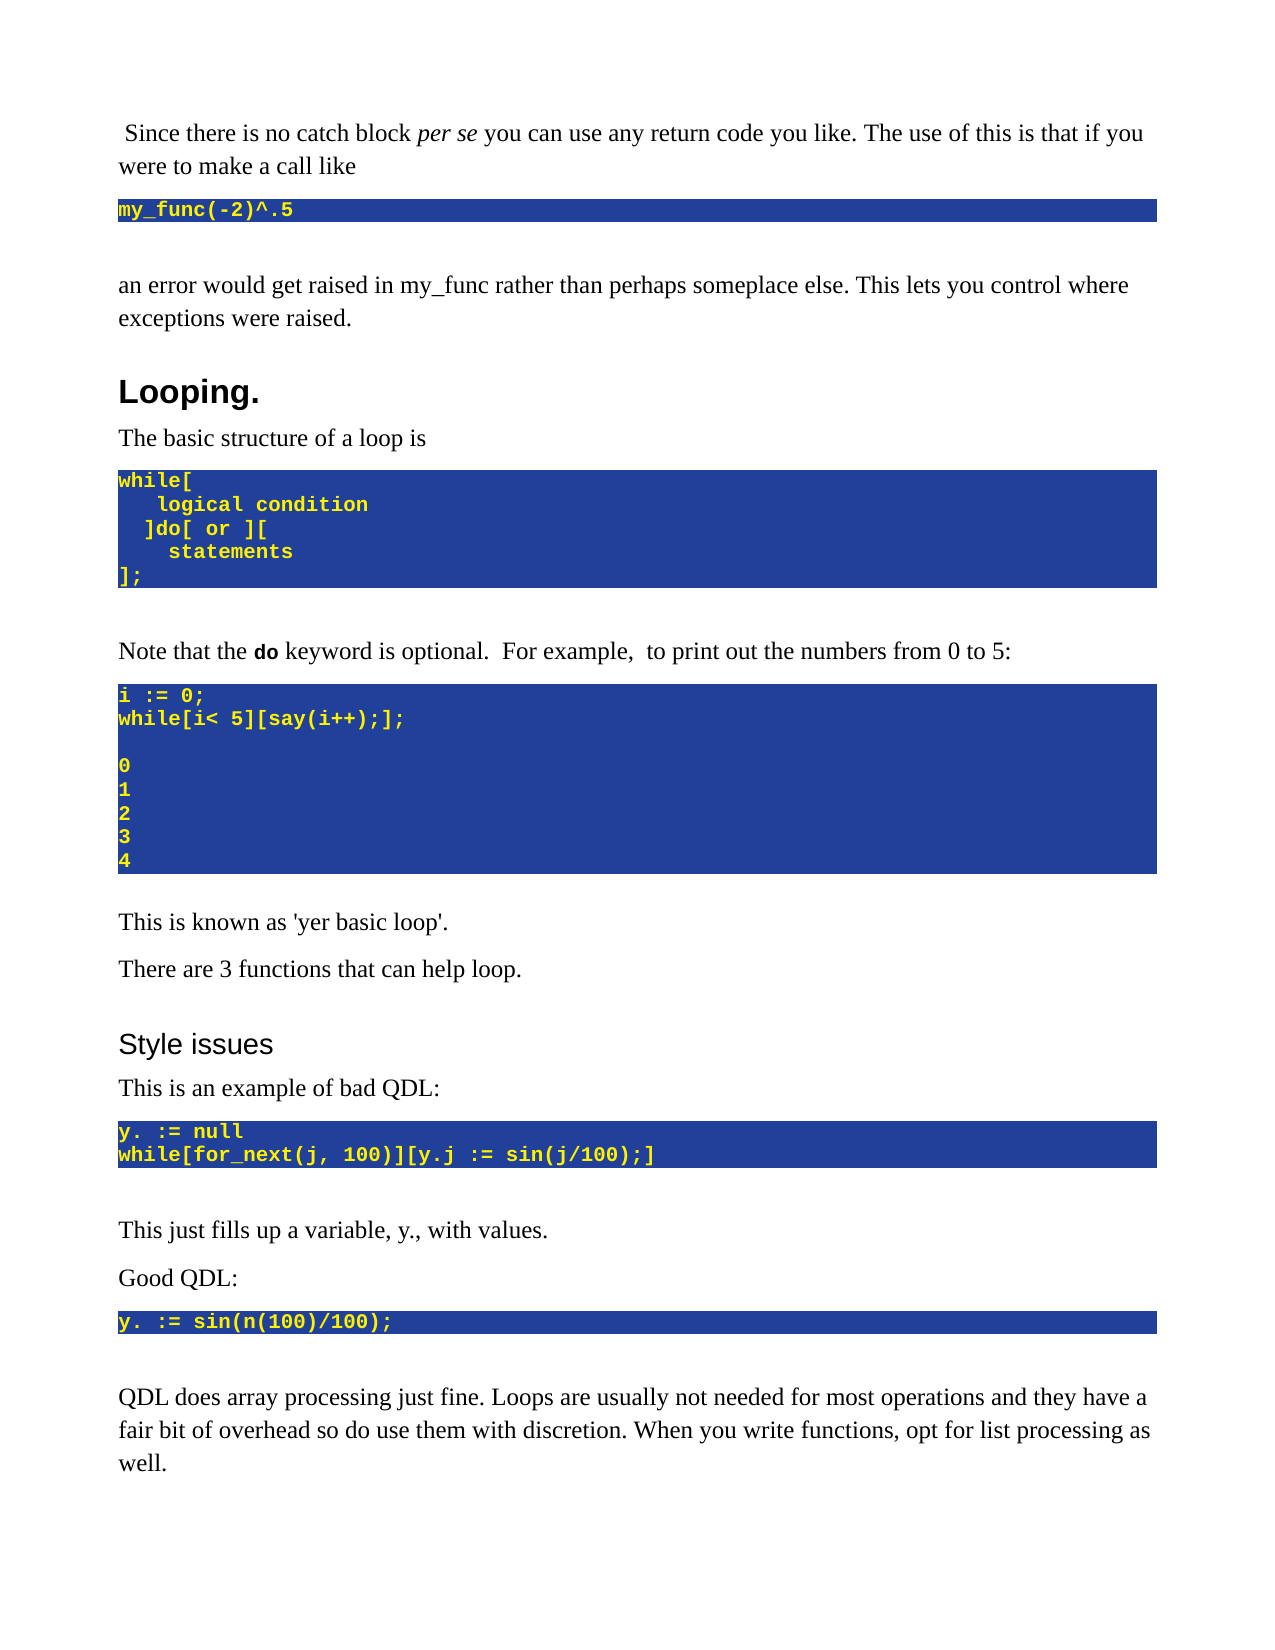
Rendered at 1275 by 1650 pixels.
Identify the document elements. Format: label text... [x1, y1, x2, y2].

text ]do[ or ][ [118, 517, 1157, 541]
text Note that the do keyword is optional. For example, to print out the numbers from 0 to 5: [118, 636, 1157, 666]
text while[ [118, 470, 1157, 494]
text This is an example of bad QDL: [118, 1073, 1157, 1102]
text statements [118, 541, 1157, 565]
text QDL does array processing just fine. Loops are usually not needed for most operations and they have a fair bit of overhead so do use them with discretion. When you write functions, opt for list processing as well. [118, 1382, 1157, 1477]
text ]; [118, 565, 1157, 588]
subtitle Style issues [118, 1027, 1157, 1061]
text This just fills up a variable, y., with values. [118, 1216, 1157, 1244]
text 4 [118, 850, 1157, 874]
text Since there is no catch block per se you can use any return code you like. The use of this is that if you were to make a call like [118, 118, 1157, 180]
text 3 [118, 826, 1157, 850]
text an error would get raised in my_func rather than perhaps someplace else. This lets you control where exceptions were raised. [118, 270, 1157, 332]
subtitle Looping. [118, 371, 1157, 410]
text logical condition [118, 494, 1157, 517]
text while[for_next(j, 100)][y.j := sin(j/100);] [118, 1144, 1157, 1168]
text while[i< 5][say(i++);]; [118, 708, 1157, 732]
text 0 [118, 756, 1157, 779]
text 2 [118, 803, 1157, 826]
text Good QDL: [118, 1263, 1157, 1292]
text The basic structure of a loop is [118, 423, 1157, 451]
text my_func(-2)^.5 [118, 199, 1157, 222]
text There are 3 functions that can help loop. [118, 954, 1157, 983]
text 1 [118, 779, 1157, 803]
text This is known as 'yer basic loop'. [118, 874, 1157, 936]
text y. := sin(n(100)/100); [118, 1311, 1157, 1334]
text i := 0; [118, 684, 1157, 708]
text y. := null [118, 1121, 1157, 1144]
